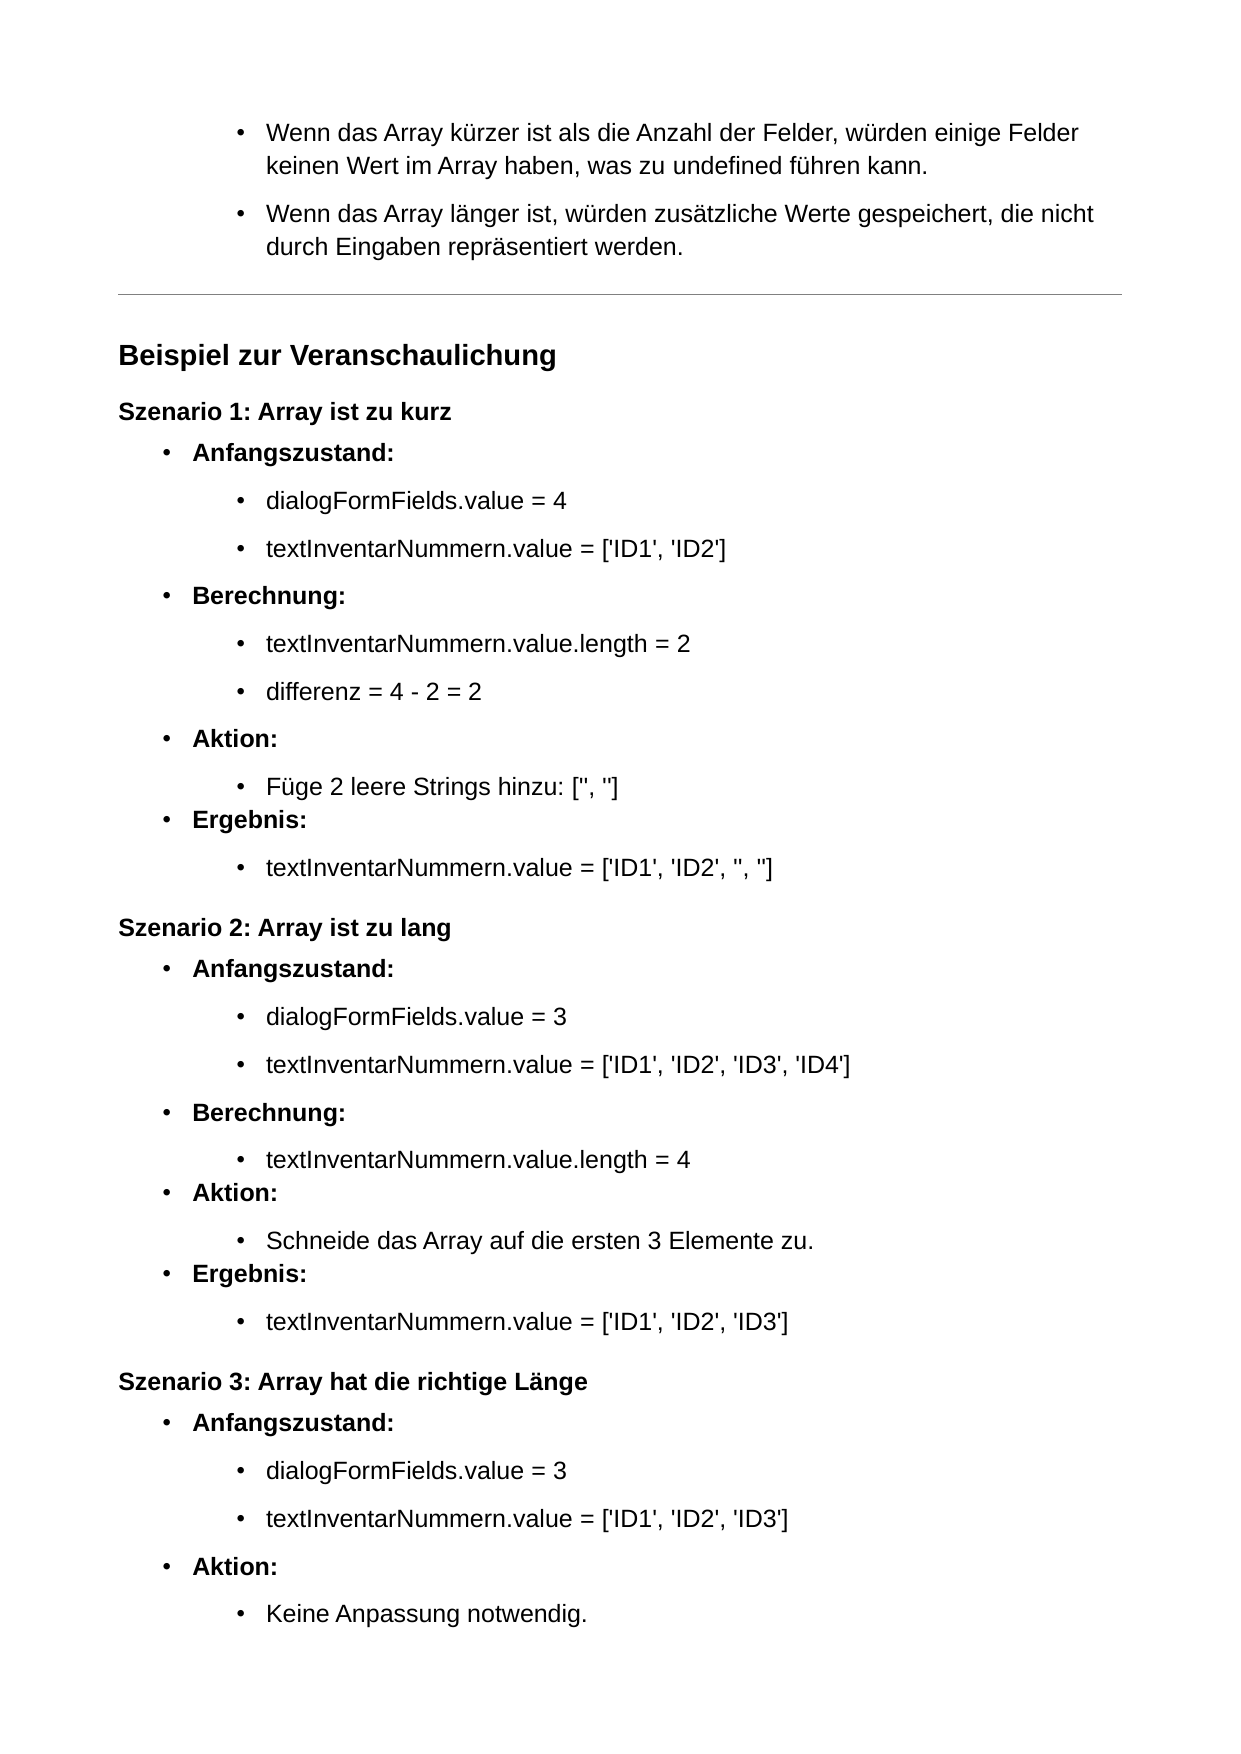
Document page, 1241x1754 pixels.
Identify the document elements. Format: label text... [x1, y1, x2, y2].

list textInventarNummern.value = ['ID1', 'ID2', '', ''] [236, 853, 1122, 882]
list Ergebnis: [162, 805, 1122, 834]
list dialogFormFields.value = 3 [236, 1456, 1122, 1485]
list Anfangszustand: [162, 438, 1122, 467]
list Wenn das Array kürzer ist als die Anzahl der Felder, würden einige Felder keinen Wert im Array haben, was zu undefined führen kann. [236, 118, 1122, 180]
list Aktion: [162, 1552, 1122, 1580]
list Berechnung: [162, 581, 1122, 610]
list Aktion: [162, 1178, 1122, 1207]
list Anfangszustand: [162, 1408, 1122, 1437]
list textInventarNummern.value = ['ID1', 'ID2', 'ID3', 'ID4'] [236, 1050, 1122, 1079]
list dialogFormFields.value = 4 [236, 486, 1122, 515]
list textInventarNummern.value = ['ID1', 'ID2', 'ID3'] [236, 1307, 1122, 1336]
list Anfangszustand: [162, 954, 1122, 983]
list Berechnung: [162, 1098, 1122, 1126]
list Keine Anpassung notwendig. [236, 1599, 1122, 1628]
list textInventarNummern.value.length = 4 [236, 1145, 1122, 1174]
list Schneide das Array auf die ersten 3 Elemente zu. [236, 1226, 1122, 1255]
list Wenn das Array länger ist, würden zusätzliche Werte gespeichert, die nicht durch Eingaben repräsentiert werden. [236, 199, 1122, 261]
list Füge 2 leere Strings hinzu: ['', ''] [236, 772, 1122, 801]
subtitle Szenario 1: Array ist zu kurz [118, 397, 1122, 426]
subtitle Szenario 2: Array ist zu lang [118, 913, 1122, 942]
list dialogFormFields.value = 3 [236, 1002, 1122, 1031]
list textInventarNummern.value.length = 2 [236, 629, 1122, 658]
list textInventarNummern.value = ['ID1', 'ID2', 'ID3'] [236, 1504, 1122, 1533]
subtitle Szenario 3: Array hat die richtige Länge [118, 1367, 1122, 1396]
list Ergebnis: [162, 1259, 1122, 1288]
subtitle Beispiel zur Veranschaulichung [118, 338, 1122, 372]
list Aktion: [162, 724, 1122, 753]
list differenz = 4 - 2 = 2 [236, 677, 1122, 706]
list textInventarNummern.value = ['ID1', 'ID2'] [236, 534, 1122, 562]
